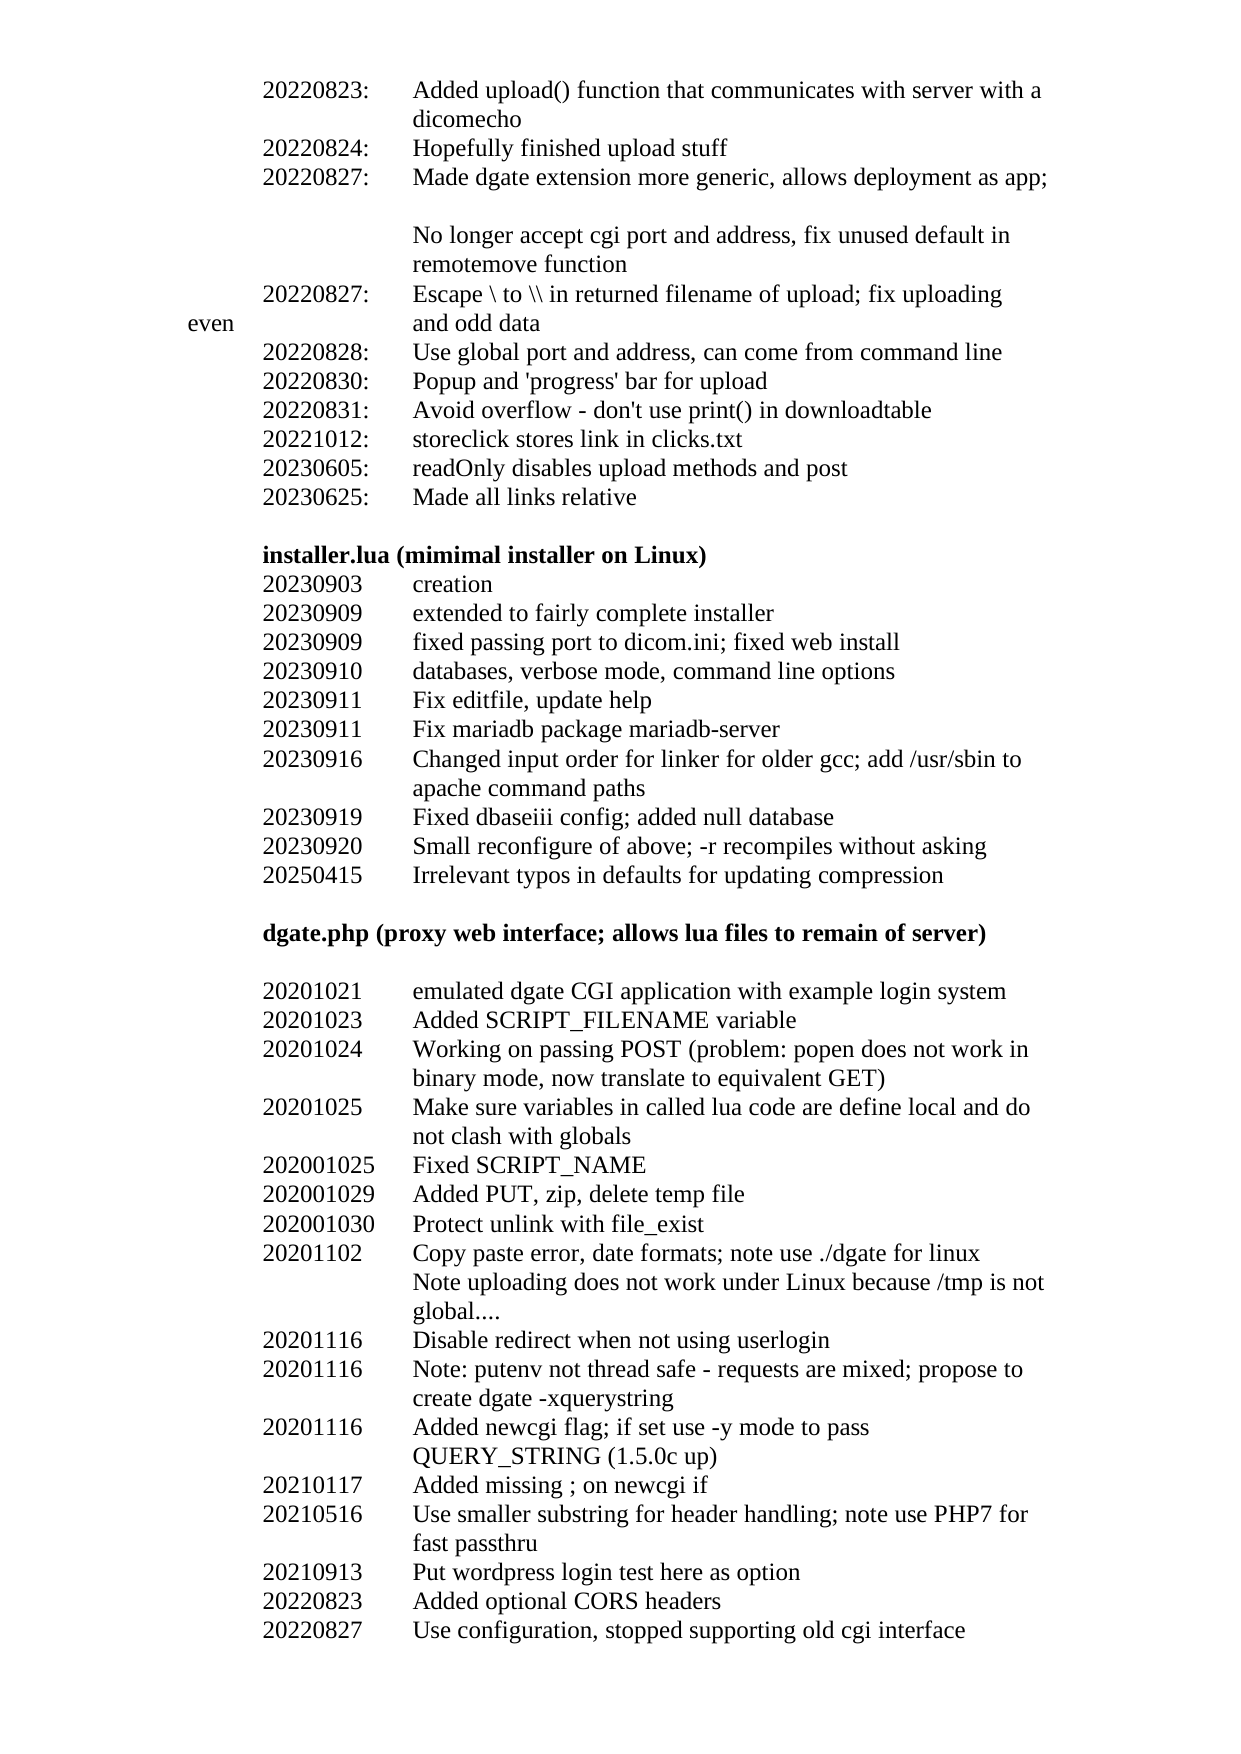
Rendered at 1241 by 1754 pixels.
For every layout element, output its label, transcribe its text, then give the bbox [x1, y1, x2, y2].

text 202001029 Added PUT, zip, delete temp file 202001030 Protect unlink with file_exist [187, 1179, 1053, 1237]
text installer.lua (mimimal installer on Linux) [187, 511, 1053, 569]
text 20220830: Popup and 'progress' bar for upload 20220831: Avoid overflow - don't use print() in downloadtable 20221012: storeclick stores link in clicks.txt 20230605: readOnly disables upload methods and post 20230625: Made all links relative [187, 366, 1053, 511]
text 202001025 Fixed SCRIPT_NAME [187, 1150, 1053, 1179]
text 20201102 Copy paste error, date formats; note use ./dgate for linux Note uploading does not work under Linux because /tmp is not global.... 20201116 Disable redirect when not using userlogin 20201116 Note: putenv not thread safe - requests are mixed; propose to create dgate -xquerystring 20201116 Added newcgi flag; if set use -y mode to pass QUERY_STRING (1.5.0c up) 20210117 Added missing ; on newcgi if 20210516 Use smaller substring for header handling; note use PHP7 for fast passthru 20210913 Put wordpress login test here as option 20220823 Added optional CORS headers 20220827 Use configuration, stopped supporting old cgi interface [187, 1237, 1053, 1673]
text dgate.php (proxy web interface; allows lua files to remain of server) [187, 918, 1053, 947]
text 20201021 emulated dgate CGI application with example login system 20201023 Added SCRIPT_FILENAME variable 20201024 Working on passing POST (problem: popen does not work in binary mode, now translate to equivalent GET) 20201025 Make sure variables in called lua code are define local and do not clash with globals [187, 976, 1053, 1150]
text 20220823: Added upload() function that communicates with server with a dicomecho 20220824: Hopefully finished upload stuff 20220827: Made dgate extension more generic, allows deployment as app; No longer accept cgi port and address, fix unused default in remotemove function 20220827: Escape \ to \\ in returned filename of upload; fix uploading even and odd data 20220828: Use global port and address, can come from command line [187, 75, 1053, 366]
text 20230903 creation 20230909 extended to fairly complete installer 20230909 fixed passing port to dicom.ini; fixed web install 20230910 databases, verbose mode, command line options 20230911 Fix editfile, update help 20230911 Fix mariadb package mariadb-server 20230916 Changed input order for linker for older gcc; add /usr/sbin to apache command paths 20230919 Fixed dbaseiii config; added null database 20230920 Small reconfigure of above; -r recompiles without asking 20250415 Irrelevant typos in defaults for updating compression [187, 569, 1053, 918]
